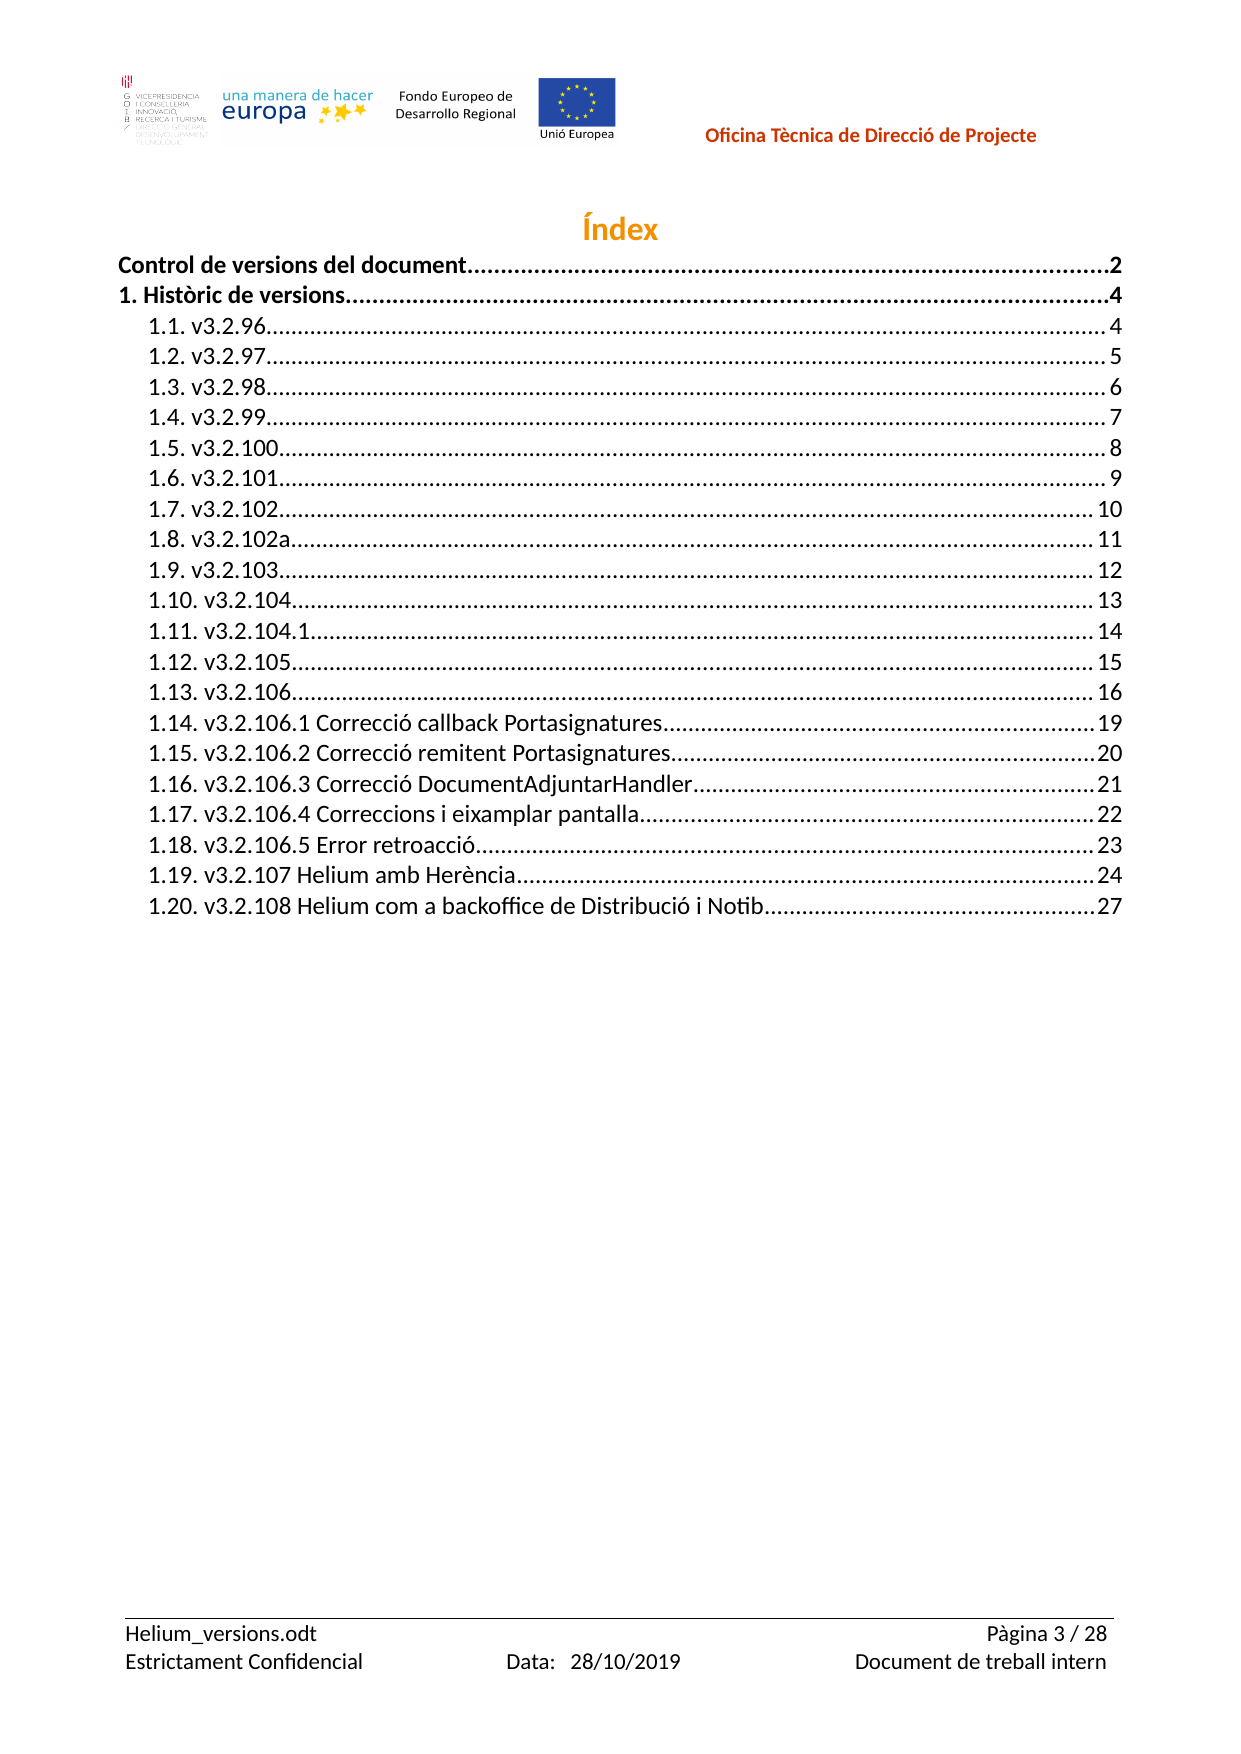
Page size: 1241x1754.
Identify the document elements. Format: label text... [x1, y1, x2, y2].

text 1.3. v3.2.98 6 [148, 371, 1122, 402]
text Control de versions del document 2 [118, 249, 1122, 279]
text 1.19. v3.2.107 Helium amb Herència 24 [148, 859, 1122, 890]
text 1.15. v3.2.106.2 Correcció remitent Portasignatures 20 [148, 737, 1122, 768]
text 1.20. v3.2.108 Helium com a backoffice de Distribució i Notib 27 [148, 890, 1122, 920]
text 1.14. v3.2.106.1 Correcció callback Portasignatures 19 [148, 707, 1122, 737]
text 1.8. v3.2.102a 11 [148, 524, 1122, 554]
text 1.12. v3.2.105 15 [148, 646, 1122, 676]
text Índex [118, 208, 1122, 249]
text 1.4. v3.2.99 7 [148, 402, 1122, 432]
text 1.13. v3.2.106 16 [148, 676, 1122, 707]
text 1.1. v3.2.96 4 [148, 310, 1122, 341]
text 1. Històric de versions 4 [118, 279, 1122, 310]
text 1.17. v3.2.106.4 Correccions i eixamplar pantalla 22 [148, 798, 1122, 829]
text 1.6. v3.2.101 9 [148, 463, 1122, 493]
text 1.11. v3.2.104.1 14 [148, 615, 1122, 646]
text 1.7. v3.2.102 10 [148, 493, 1122, 524]
text 1.18. v3.2.106.5 Error retroacció 23 [148, 829, 1122, 859]
picture [118, 73, 213, 147]
picture [219, 73, 621, 147]
text 1.10. v3.2.104 13 [148, 585, 1122, 615]
text 1.9. v3.2.103 12 [148, 554, 1122, 585]
text 1.2. v3.2.97 5 [148, 341, 1122, 371]
text 1.16. v3.2.106.3 Correcció DocumentAdjuntarHandler 21 [148, 768, 1122, 798]
text 1.5. v3.2.100 8 [148, 432, 1122, 463]
